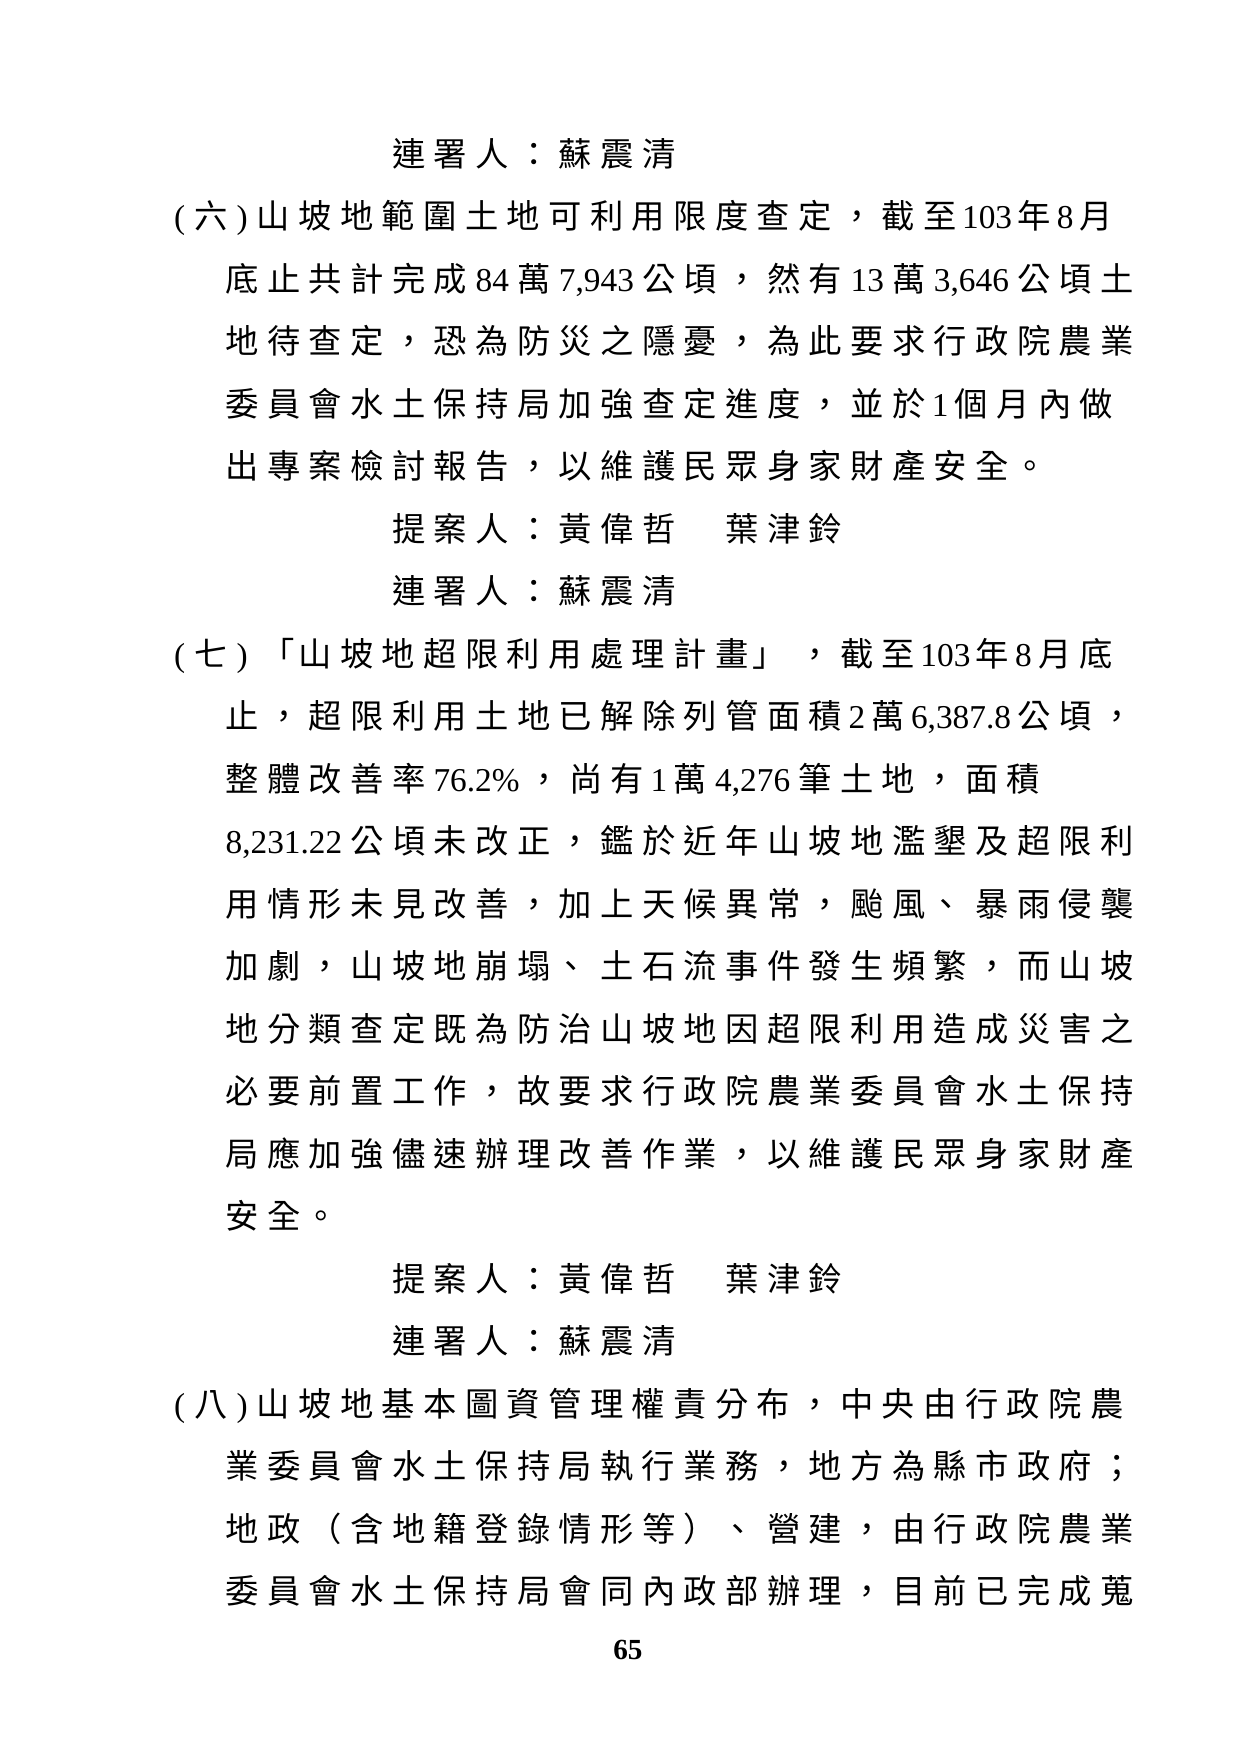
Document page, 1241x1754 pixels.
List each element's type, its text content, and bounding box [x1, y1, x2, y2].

text 連署人：蘇震清 [384, 548, 1044, 610]
text 提案人：黃偉哲 葉津鈴 [384, 1235, 1044, 1298]
text (七)「山坡地超限利用處理計畫」，截至103年8月底止，超限利用土地已解除列管面積2萬6,387.8公頃，整體改善率76.2%，尚有1萬4,276筆土地，面積8,231.22公頃未改正，鑑於近年山坡地濫墾及超限利用情形未見改善，加上天候異常，颱風、暴雨侵襲加劇，山坡地崩塌、土石流事件發生頻繁，而山坡地分類查定既為防治山坡地因超限利用造成災害之必要前置工作，故要求行政院農業委員會水土保持局應加強儘速辦理改善作業，以維護民眾身家財產安全。 [161, 610, 1148, 1235]
text 連署人：蘇震清 [384, 1298, 1044, 1360]
text 提案人：黃偉哲 葉津鈴 [384, 485, 1044, 548]
text (六)山坡地範圍土地可利用限度查定，截至103年8月底止共計完成84萬7,943公頃，然有13萬3,646公頃土地待查定，恐為防災之隱憂，為此要求行政院農業委員會水土保持局加強查定進度，並於1個月內做出專案檢討報告，以維護民眾身家財產安全。 [161, 173, 1148, 485]
text 連署人：蘇震清 [384, 110, 1044, 173]
text (八)山坡地基本圖資管理權責分布，中央由行政院農業委員會水土保持局執行業務，地方為縣市政府；地政（含地籍登錄情形等）、營建，由行政院農業委員會水土保持局會同內政部辦理，目前已完成蒐 [161, 1360, 1148, 1610]
